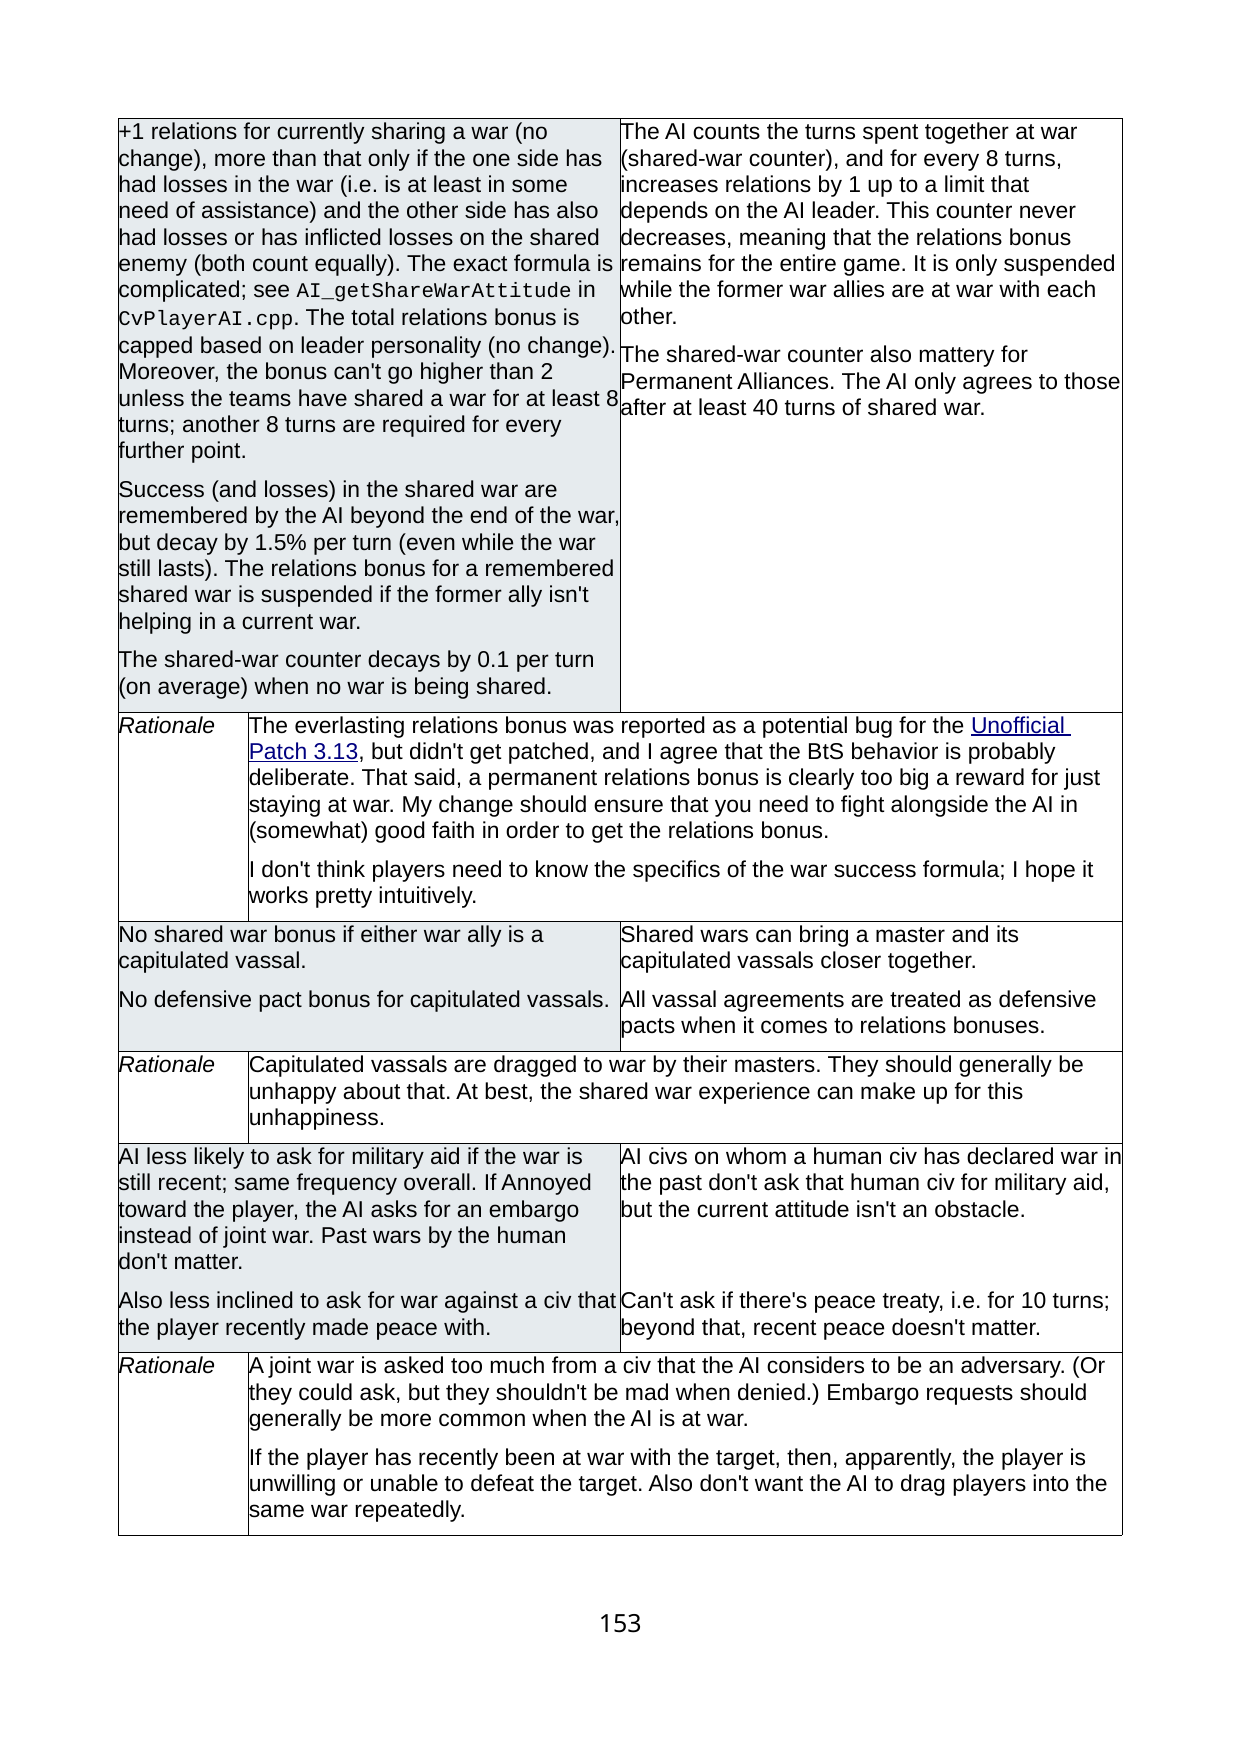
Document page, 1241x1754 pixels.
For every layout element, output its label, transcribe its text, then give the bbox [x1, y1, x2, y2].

table_cell Rationale [119, 1052, 248, 1143]
table_cell AI civs on whom a human civ has declared war in the past don't ask that human civ for military aid, but the current attitude isn't an obstacle. Can't ask if there's peace treaty, i.e. for 10 turns; beyond that, recent peace doesn't matter. [621, 1144, 1122, 1352]
table_cell AI less likely to ask for military aid if the war is still recent; same frequency overall. If Annoyed toward the player, the AI asks for an embargo instead of joint war. Past wars by the human don't matter. Also less inclined to ask for war against a civ that the player recently made peace with. [119, 1144, 620, 1352]
table_cell No shared war bonus if either war ally is a capitulated vassal. No defensive pact bonus for capitulated vassals. [119, 922, 620, 1051]
table_cell A joint war is asked too much from a civ that the AI considers to be an adversary. (Or they could ask, but they shouldn't be mad when denied.) Embargo requests should generally be more common when the AI is at war. If the player has recently been at war with the target, then, apparently, the player is unwilling or unable to defeat the target. Also don't want the AI to drag players into the same war repeatedly. [249, 1353, 1122, 1535]
table_cell Capitulated vassals are dragged to war by their masters. They should generally be unhappy about that. At best, the shared war experience can make up for this unhappiness. [249, 1052, 1122, 1143]
table_cell The AI counts the turns spent together at war (shared-war counter), and for every 8 turns, increases relations by 1 up to a limit that depends on the AI leader. This counter never decreases, meaning that the relations bonus remains for the entire game. It is only suspended while the former war allies are at war with each other. The shared-war counter also mattery for Permanent Alliances. The AI only agrees to those after at least 40 turns of shared war. [621, 119, 1122, 712]
table_cell Rationale [119, 1353, 248, 1535]
table_cell Rationale [119, 713, 248, 921]
table_cell +1 relations for currently sharing a war (no change), more than that only if the one side has had losses in the war (i.e. is at least in some need of assistance) and the other side has also had losses or has inflicted losses on the shared enemy (both count equally). The exact formula is complicated; see AI_getShareWarAttitude in CvPlayerAI.cpp. The total relations bonus is capped based on leader personality (no change). Moreover, the bonus can't go higher than 2 unless the teams have shared a war for at least 8 turns; another 8 turns are required for every further point. Success (and losses) in the shared war are remembered by the AI beyond the end of the war, but decay by 1.5% per turn (even while the war still lasts). The relations bonus for a remembered shared war is suspended if the former ally isn't helping in a current war. The shared-war counter decays by 0.1 per turn (on average) when no war is being shared. [119, 119, 620, 712]
table_cell Shared wars can bring a master and its capitulated vassals closer together. All vassal agreements are treated as defensive pacts when it comes to relations bonuses. [621, 922, 1122, 1051]
table_cell The everlasting relations bonus was reported as a potential bug for the Unofficial Patch 3.13, but didn't get patched, and I agree that the BtS behavior is probably deliberate. That said, a permanent relations bonus is clearly too big a reward for just staying at war. My change should ensure that you need to fight alongside the AI in (somewhat) good faith in order to get the relations bonus. I don't think players need to know the specifics of the war success formula; I hope it works pretty intuitively. [249, 713, 1122, 921]
